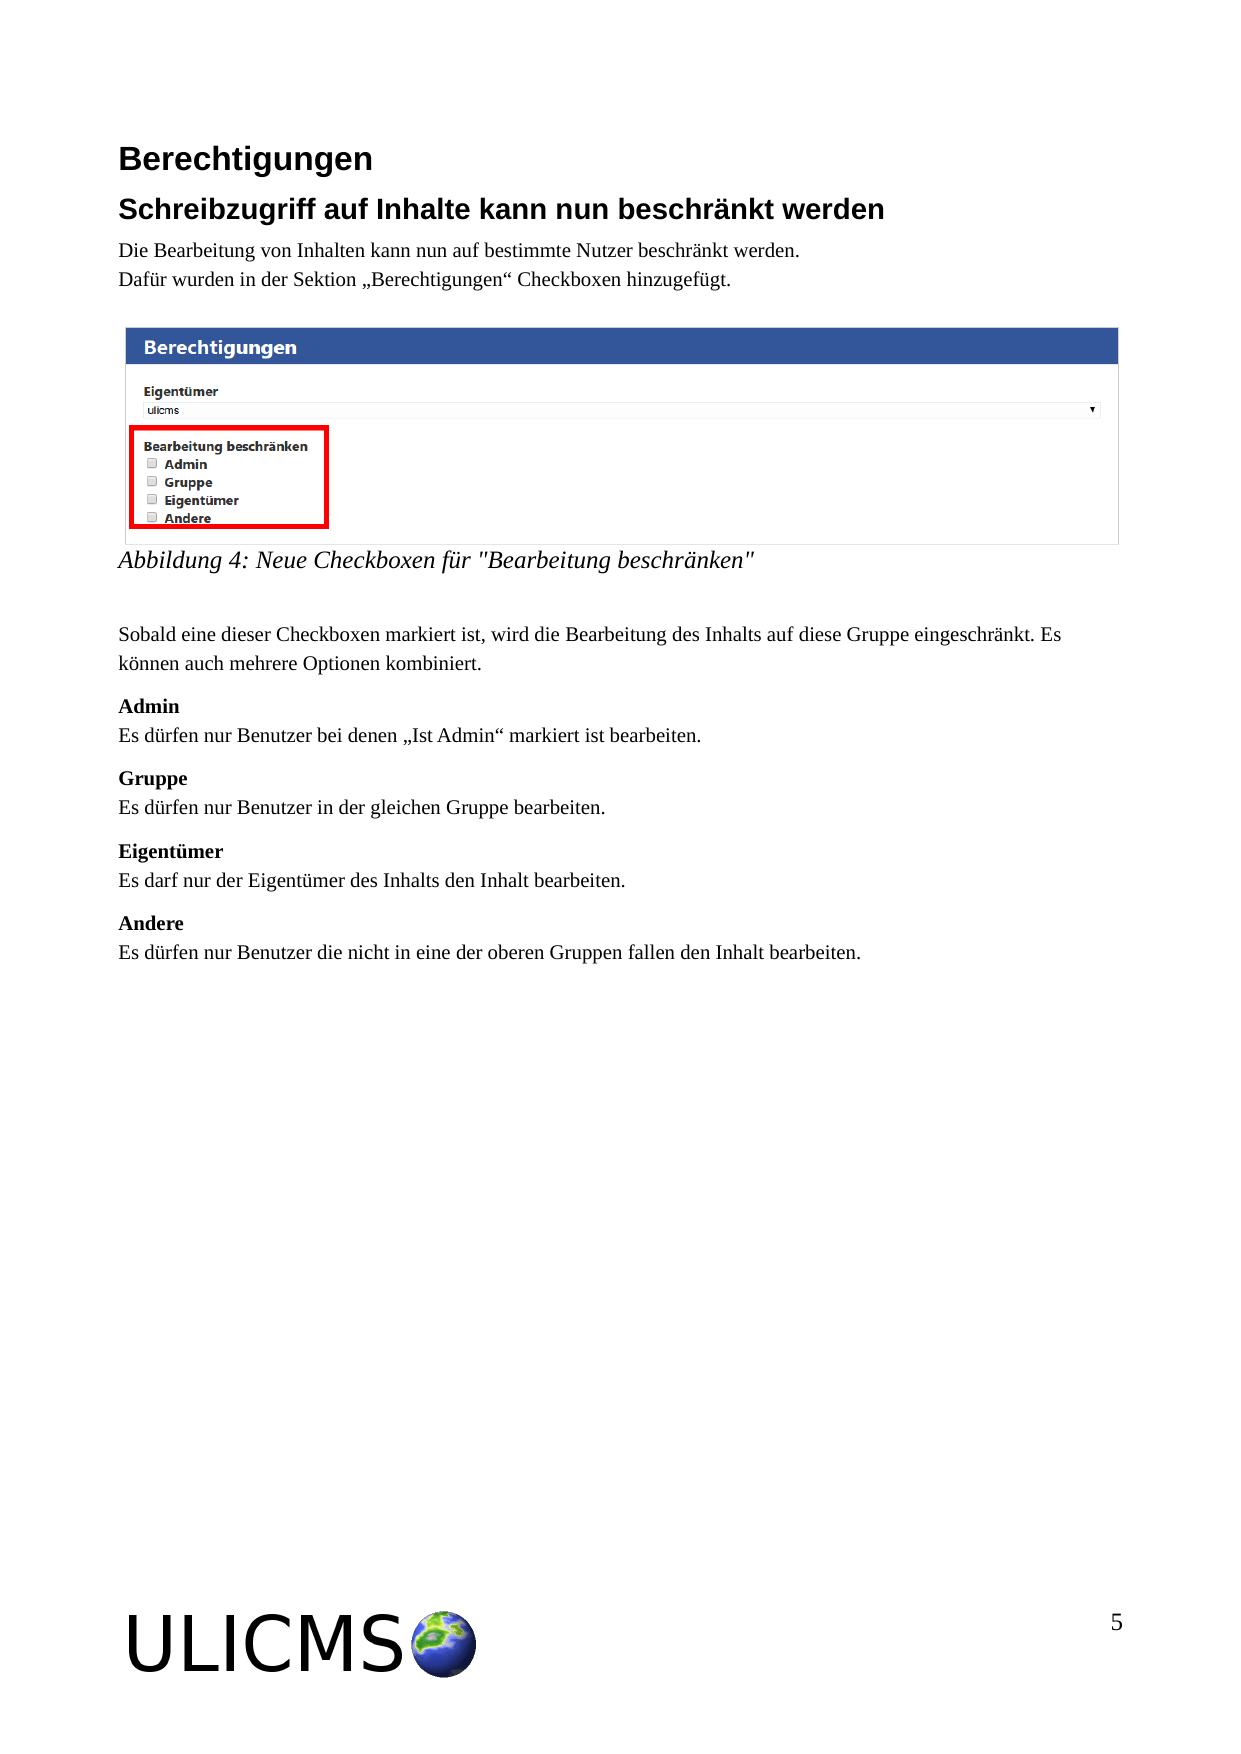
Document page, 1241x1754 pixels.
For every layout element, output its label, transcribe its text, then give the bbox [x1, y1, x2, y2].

subtitle Berechtigungen [118, 139, 1123, 178]
subtitle Schreibzugriff auf Inhalte kann nun beschränkt werden [118, 192, 1123, 226]
text Eigentümer Es darf nur der Eigentümer des Inhalts den Inhalt bearbeiten. [118, 839, 1123, 892]
picture [118, 1607, 479, 1681]
text Die Bearbeitung von Inhalten kann nun auf bestimmte Nutzer beschränkt werden. Dafür wurden in der Sektion „Berechtigungen“ Checkboxen hinzugefügt. [118, 238, 1123, 291]
text Sobald eine dieser Checkboxen markiert ist, wird die Bearbeitung des Inhalts auf diese Gruppe eingeschränkt. Es können auch mehrere Optionen kombiniert. [118, 622, 1123, 675]
text Admin Es dürfen nur Benutzer bei denen „Ist Admin“ markiert ist bearbeiten. [118, 694, 1123, 747]
picture [118, 323, 1123, 545]
text Abbildung 4: Neue Checkboxen für "Bearbeitung beschränken" [118, 545, 1123, 573]
text Gruppe Es dürfen nur Benutzer in der gleichen Gruppe bearbeiten. [118, 766, 1123, 819]
text Andere Es dürfen nur Benutzer die nicht in eine der oberen Gruppen fallen den Inhalt bearbeiten. [118, 911, 1123, 964]
